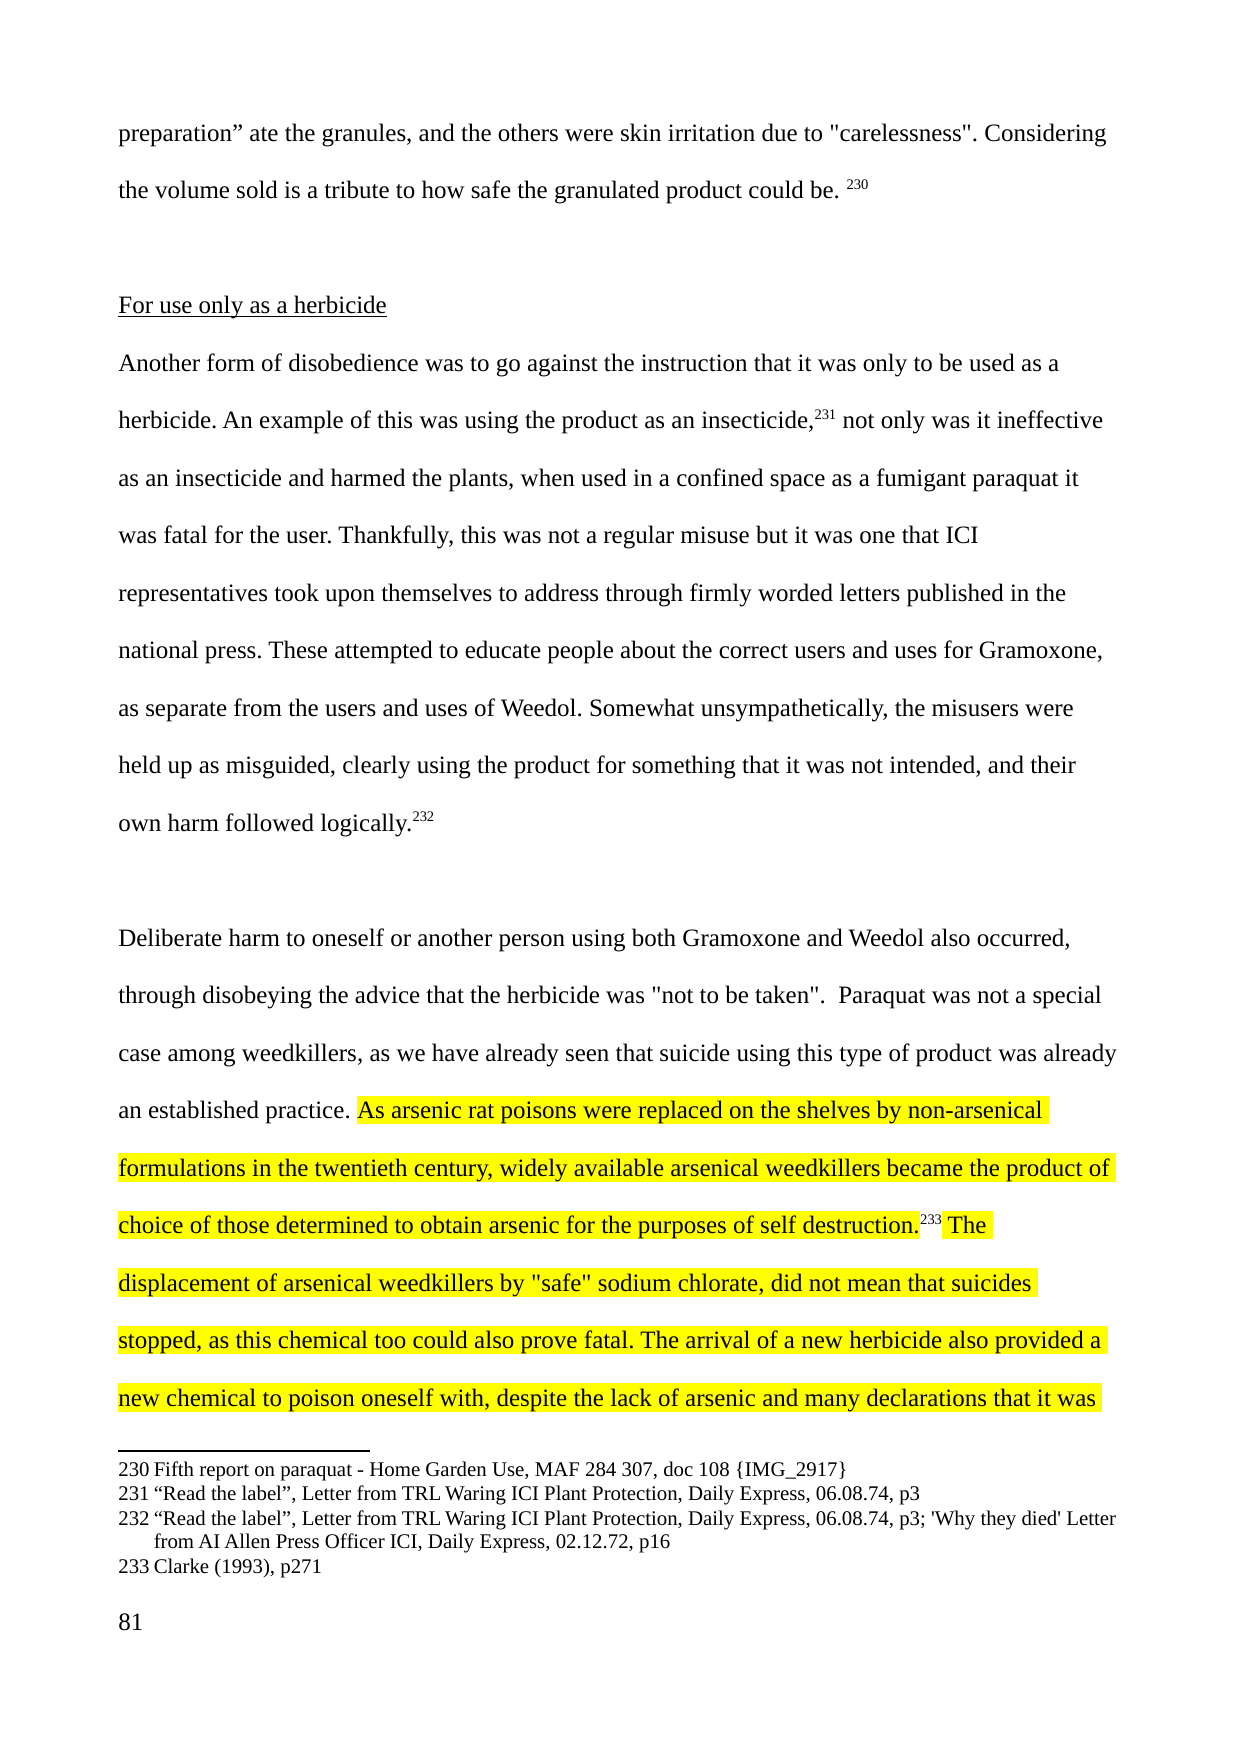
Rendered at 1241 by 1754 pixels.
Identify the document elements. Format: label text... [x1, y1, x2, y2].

text “Read the label”, Letter from TRL Waring ICI Plant Protection, Daily Express, 06.08.74, p3; 'Why they died' Letter from AI Allen Press Officer ICI, Daily Express, 02.12.72, p16 [118, 1505, 1122, 1553]
text Clarke (1993), p271 [118, 1553, 1122, 1578]
text For use only as a herbicide [118, 291, 1122, 319]
text Another form of disobedience was to go against the instruction that it was only to be used as a herbicide. An example of this was using the product as an insecticide, not only was it ineffective as an insecticide and harmed the plants, when used in a confined space as a fumigant paraquat it was fatal for the user. Thankfully, this was not a regular misuse but it was one that ICI representatives took upon themselves to address through firmly worded letters published in the national press. These attempted to educate people about the correct users and uses for Gramoxone, as separate from the users and uses of Weedol. Somewhat unsympathetically, the misusers were held up as misguided, clearly using the product for something that it was not intended, and their own harm followed logically. [118, 348, 1122, 837]
text Deliberate harm to oneself or another person using both Gramoxone and Weedol also occurred, through disobeying the advice that the herbicide was "not to be taken". Paraquat was not a special case among weedkillers, as we have already seen that suicide using this type of product was already an established practice. As arsenic rat poisons were replaced on the shelves by non-arsenical formulations in the twentieth century, widely available arsenical weedkillers became the product of choice of those determined to obtain arsenic for the purposes of self destruction. The displacement of arsenical weedkillers by "safe" sodium chlorate, did not mean that suicides stopped, as this chemical too could also prove fatal. The arrival of a new herbicide also provided a new chemical to poison oneself with, despite the lack of arsenic and many declarations that it was [118, 923, 1122, 1412]
text “Read the label”, Letter from TRL Waring ICI Plant Protection, Daily Express, 06.08.74, p3 [118, 1481, 1122, 1505]
text Fifth report on paraquat - Home Garden Use, MAF 284 307, doc 108 {IMG_2917} [118, 1457, 1122, 1481]
text preparation” ate the granules, and the others were skin irritation due to "carelessness". Considering the volume sold is a tribute to how safe the granulated product could be. [118, 118, 1122, 204]
